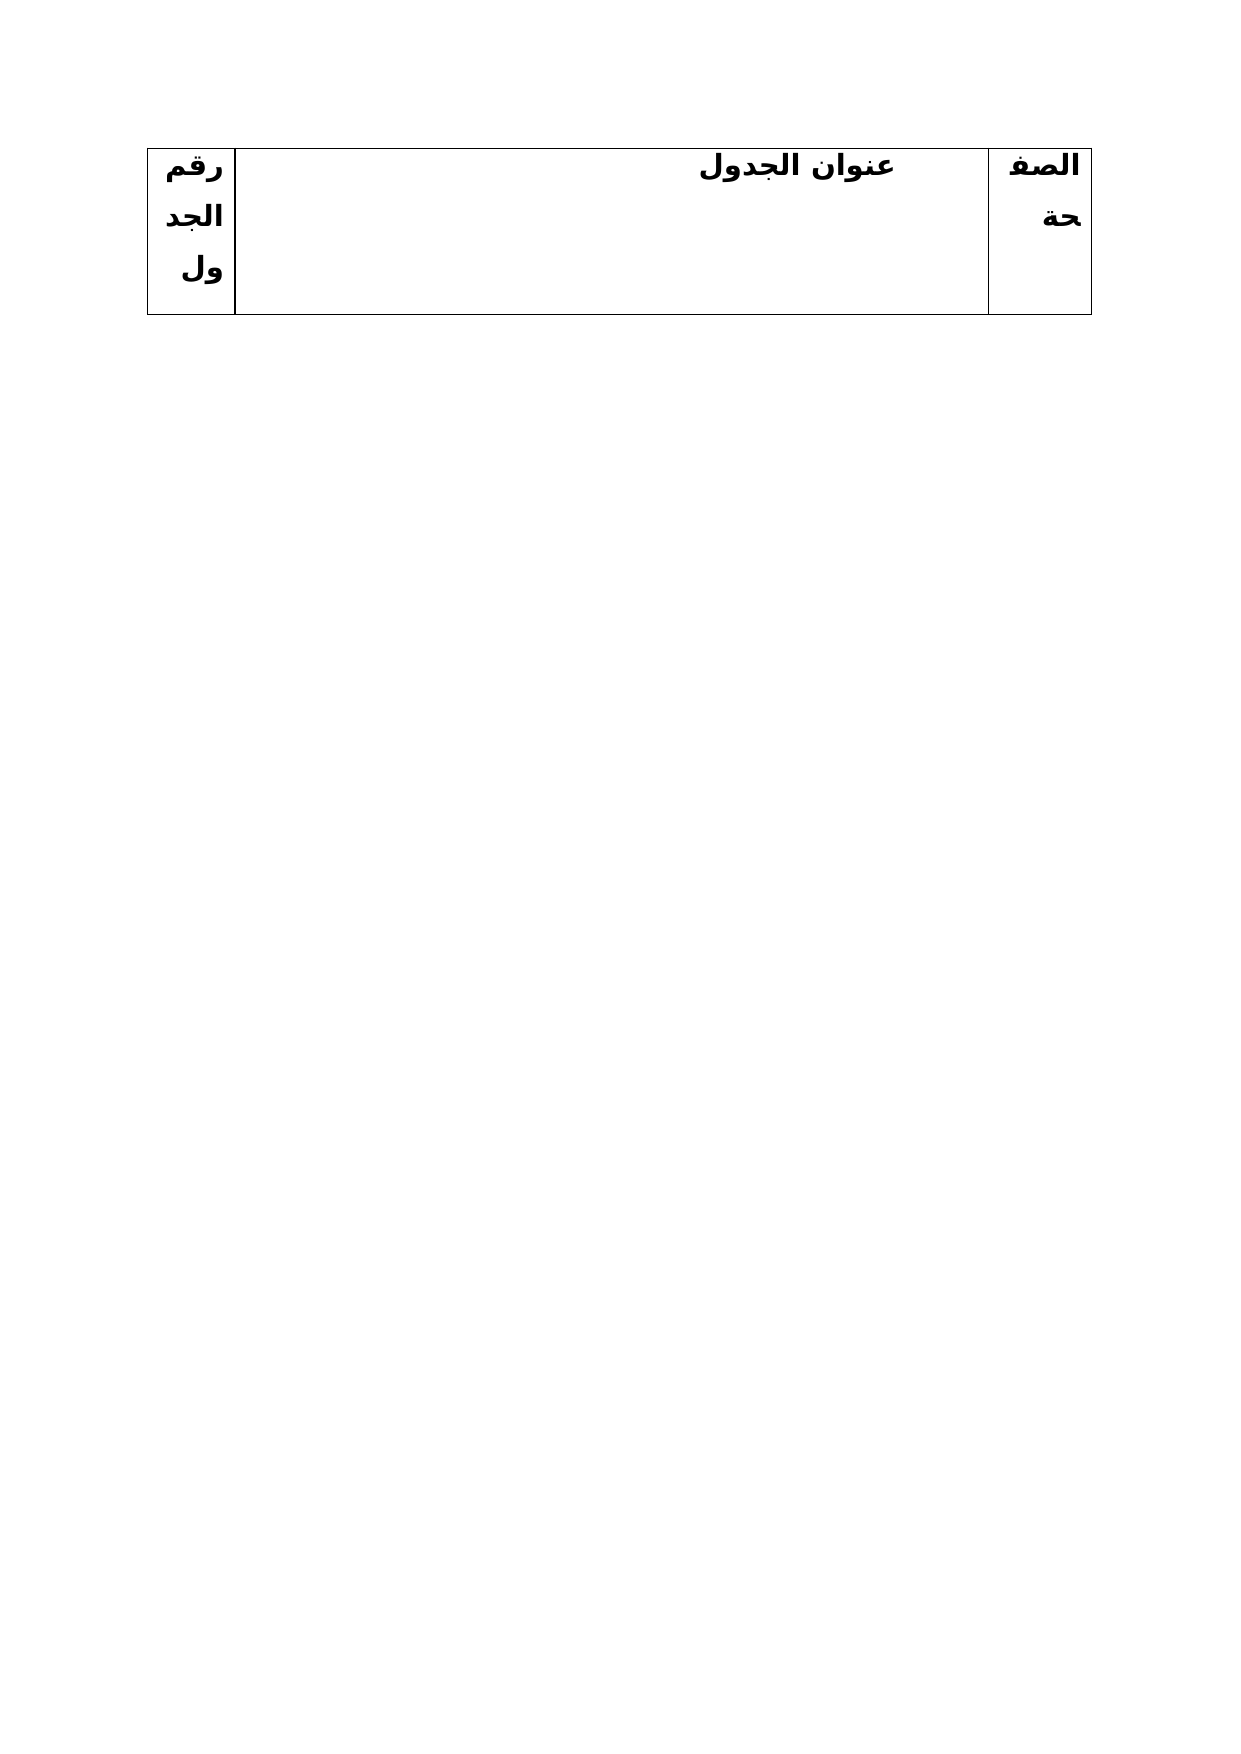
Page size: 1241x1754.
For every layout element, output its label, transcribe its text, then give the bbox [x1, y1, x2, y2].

table_header الصفحة [989, 149, 1091, 314]
table_header عنوان الجدول [236, 149, 988, 314]
table_header رقم الجدول [148, 149, 234, 314]
